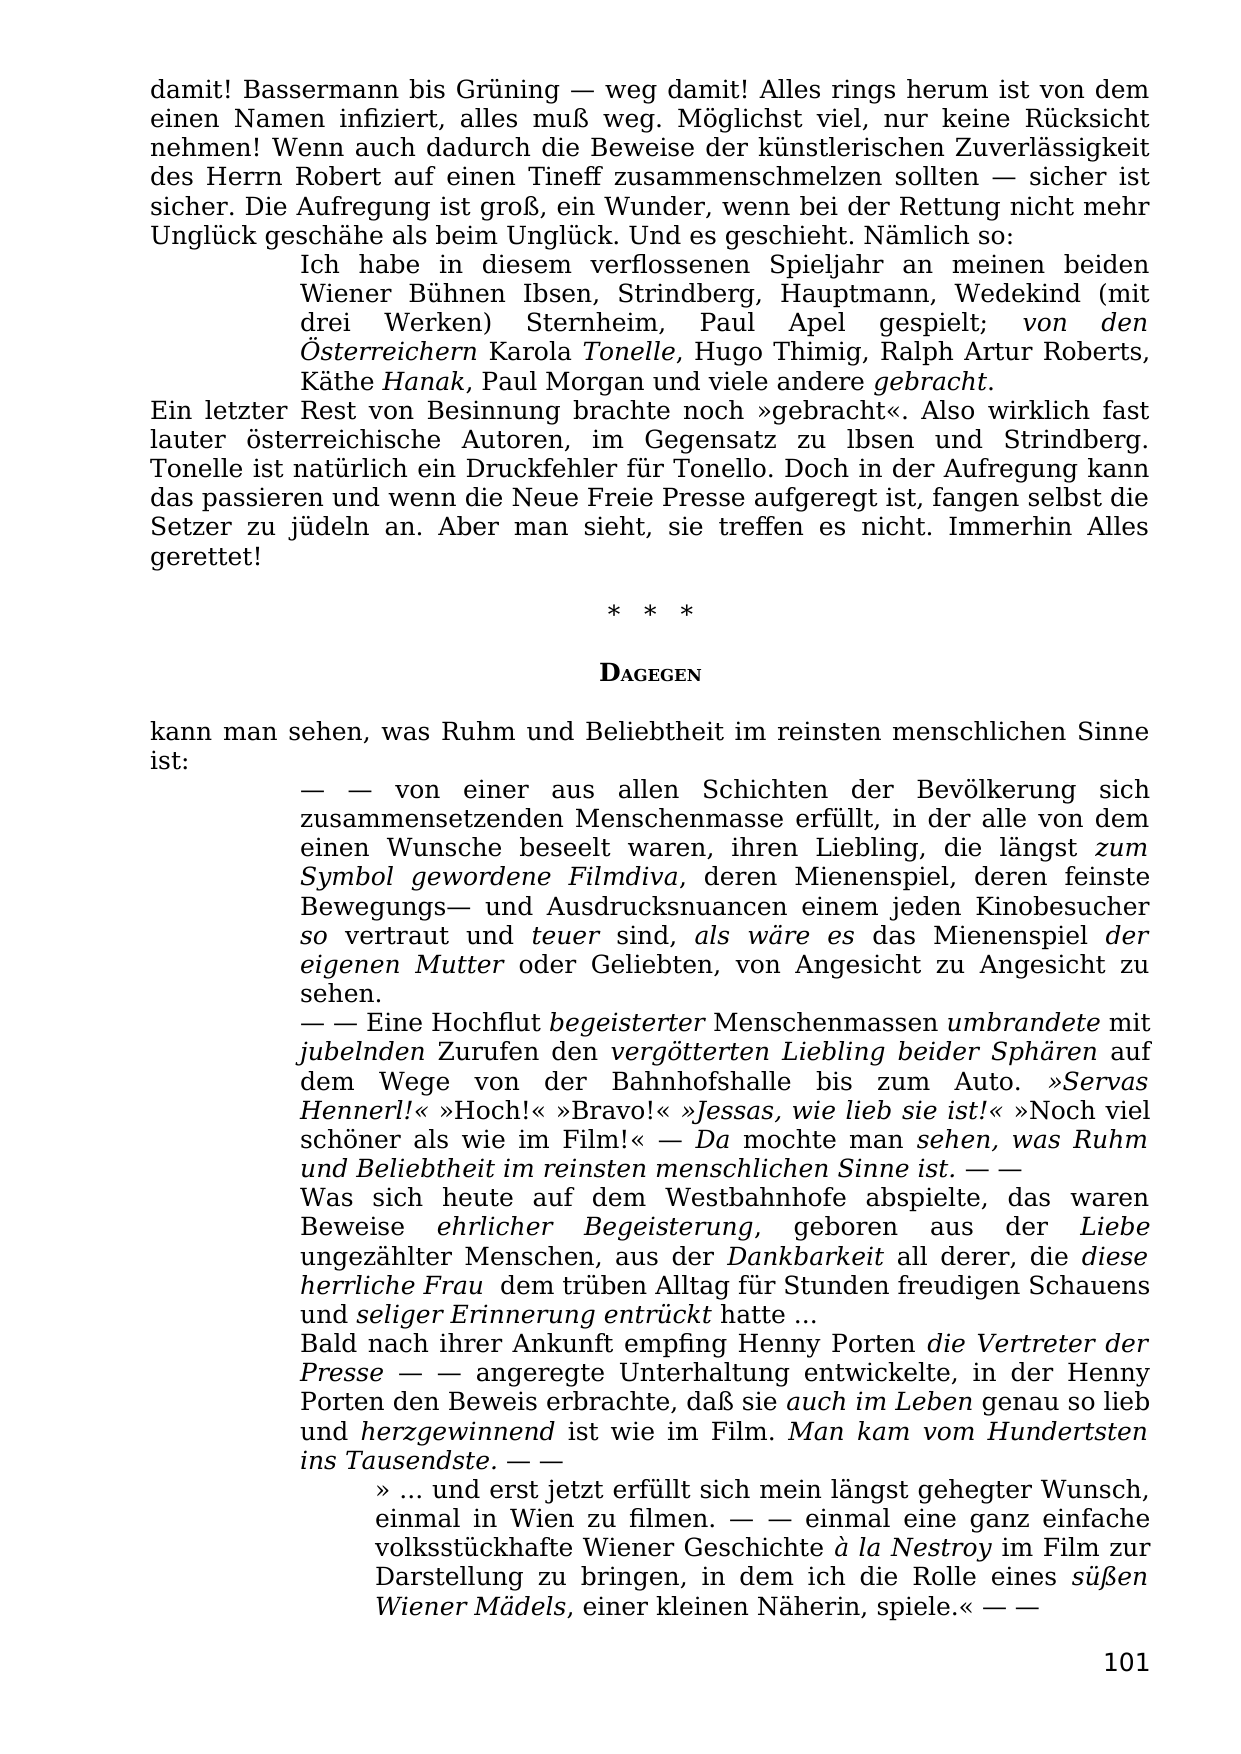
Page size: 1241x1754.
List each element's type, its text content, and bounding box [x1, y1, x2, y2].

text * * * [150, 600, 1151, 629]
text — — von einer aus allen Schichten der Bevölkerung sich zusammensetzenden Menschenmasse erfüllt, in der alle von dem einen Wunsche beseelt waren, ihren Liebling, die längst zum Symbol gewordene Filmdiva, deren Mienenspiel, deren feinste Bewegungs— und Ausdrucksnuancen einem jeden Kinobesucher so vertraut und teuer sind, als wäre es das Mienenspiel der eigenen Mutter oder Geliebten, von Angesicht zu Angesicht zu sehen. [300, 775, 1151, 1008]
text Dagegen [150, 629, 1151, 687]
text Ich habe in diesem verflossenen Spieljahr an meinen beiden Wiener Bühnen Ibsen, Strindberg, Hauptmann, Wedekind (mit drei Werken) Sternheim, Paul Apel gespielt; von den Österreichern Karola Tonelle, Hugo Thimig, Ralph Artur Roberts, Käthe Hanak, Paul Morgan und viele andere gebracht. [300, 250, 1151, 396]
text kann man sehen, was Ruhm und Beliebtheit im reinsten menschlichen Sinne ist: [150, 717, 1151, 775]
text Ein letzter Rest von Besinnung brachte noch »gebracht«. Also wirklich fast lauter österreichische Autoren, im Gegensatz zu lbsen und Strindberg. Tonelle ist natürlich ein Druckfehler für Tonello. Doch in der Aufregung kann das passieren und wenn die Neue Freie Presse aufgeregt ist, fangen selbst die Setzer zu jüdeln an. Aber man sieht, sie treffen es nicht. Immerhin Alles gerettet! [150, 396, 1151, 571]
text — — Eine Hochflut begeisterter Menschenmassen umbrandete mit jubelnden Zurufen den vergötterten Liebling beider Sphären auf dem Wege von der Bahnhofshalle bis zum Auto. »Servas Hennerl!« »Hoch!« »Bravo!« »Jessas, wie lieb sie ist!« »Noch viel schöner als wie im Film!« — Da mochte man sehen, was Ruhm und Beliebtheit im reinsten menschlichen Sinne ist. — — [300, 1008, 1151, 1183]
text Was sich heute auf dem Westbahnhofe abspielte, das waren Beweise ehrlicher Begeisterung, geboren aus der Liebe ungezählter Menschen, aus der Dankbarkeit all derer, die diese herrliche Frau dem trüben Alltag für Stunden freudigen Schauens und seliger Erinnerung entrückt hatte ... [300, 1183, 1151, 1329]
text damit! Bassermann bis Grüning — weg damit! Alles rings herum ist von dem einen Namen infiziert, alles muß weg. Möglichst viel, nur keine Rücksicht nehmen! Wenn auch dadurch die Beweise der künstlerischen Zuverlässigkeit des Herrn Robert auf einen Tineff zusammenschmelzen sollten — sicher ist sicher. Die Aufregung ist groß, ein Wunder, wenn bei der Rettung nicht mehr Unglück geschähe als beim Unglück. Und es geschieht. Nämlich so: [150, 75, 1151, 250]
text » ... und erst jetzt erfüllt sich mein längst gehegter Wunsch, einmal in Wien zu filmen. — — einmal eine ganz einfache volksstückhafte Wiener Geschichte à la Nestroy im Film zur Darstellung zu bringen, in dem ich die Rolle eines süßen Wiener Mädels, einer kleinen Näherin, spiele.« — — [375, 1475, 1151, 1621]
text Bald nach ihrer Ankunft empfing Henny Porten die Vertreter der Presse — — angeregte Unterhaltung entwickelte, in der Henny Porten den Beweis erbrachte, daß sie auch im Leben genau so lieb und herzgewinnend ist wie im Film. Man kam vom Hundertsten ins Tausendste. — — [300, 1329, 1151, 1475]
